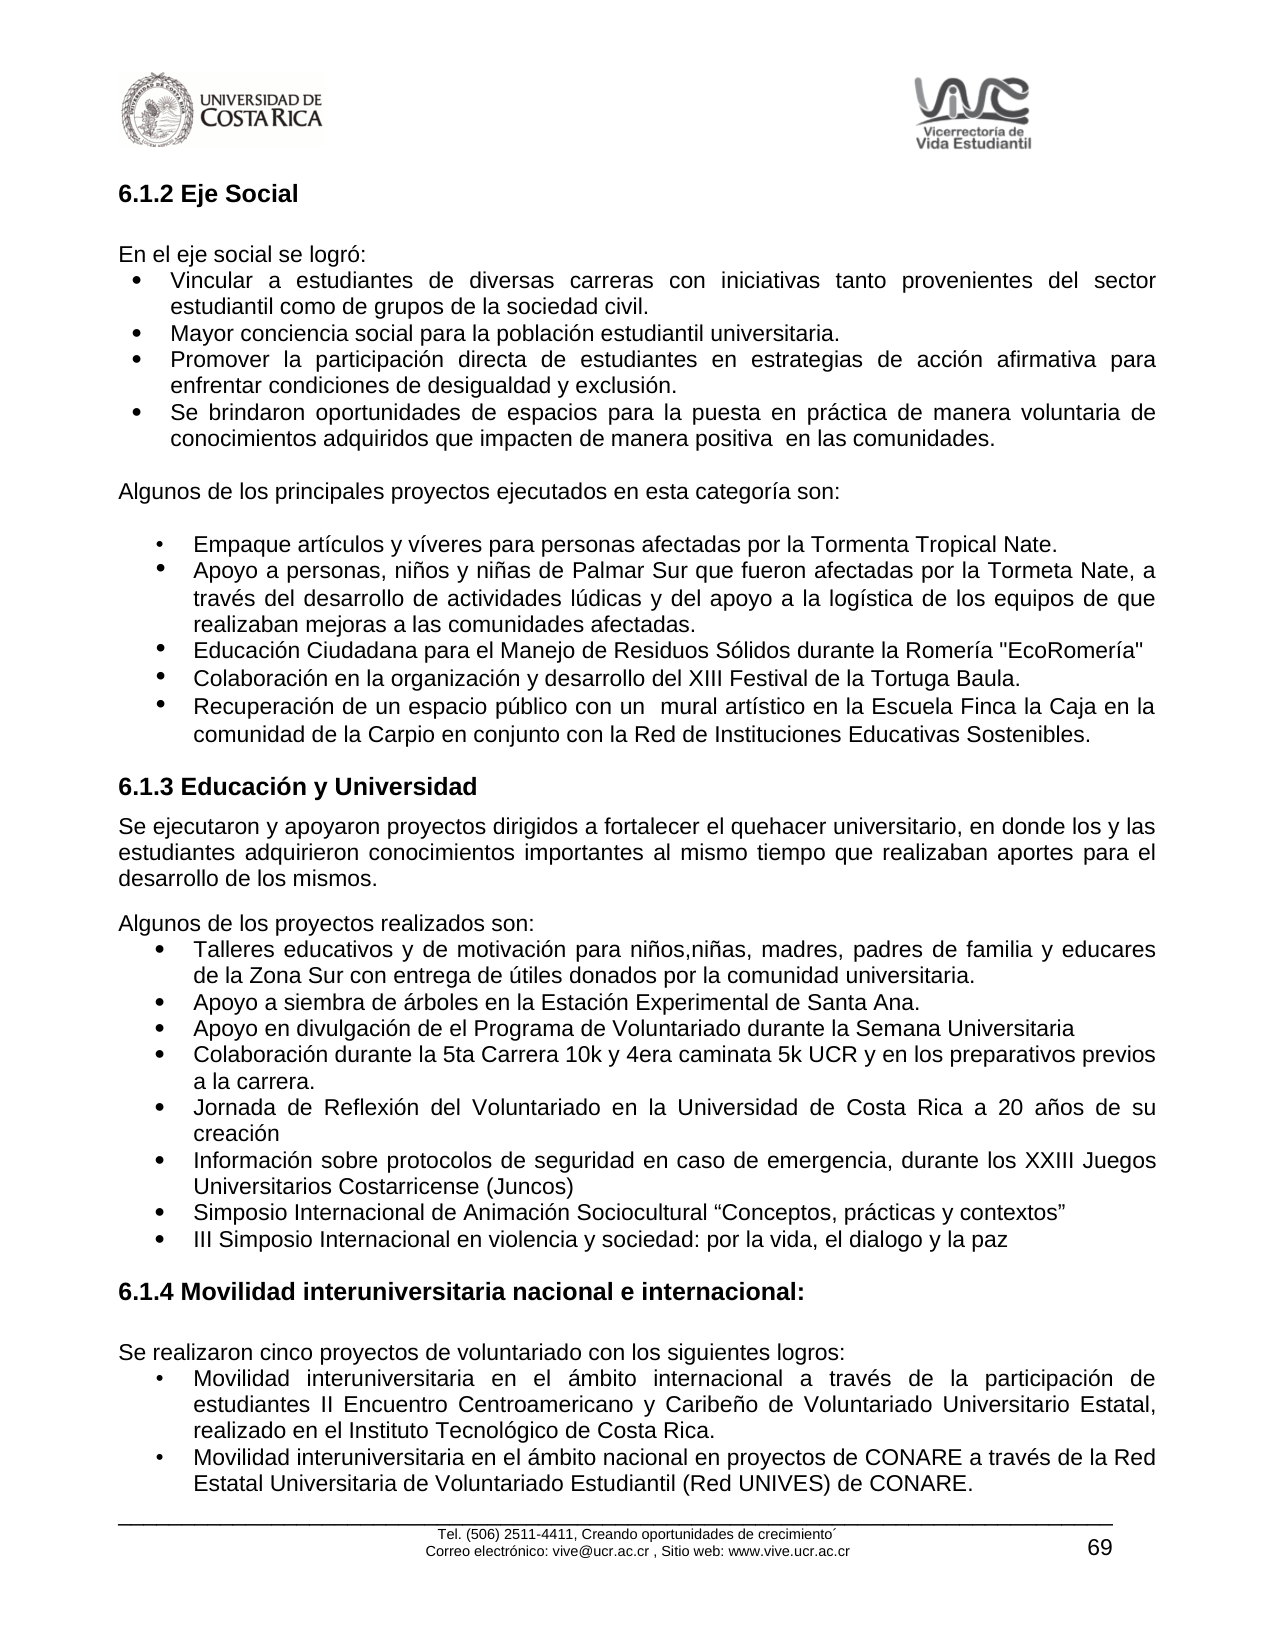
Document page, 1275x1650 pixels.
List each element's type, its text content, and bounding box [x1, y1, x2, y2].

subtitle 6.1.4 Movilidad interuniversitaria nacional e internacional: [118, 1277, 1157, 1306]
list Promover la participación directa de estudiantes en estrategias de acción afirmativa para enfrentar condiciones de desigualdad y exclusión. [133, 346, 1157, 399]
text Se ejecutaron y apoyaron proyectos dirigidos a fortalecer el quehacer universitario, en donde los y las estudiantes adquirieron conocimientos importantes al mismo tiempo que realizaban aportes para el desarrollo de los mismos. [118, 813, 1157, 892]
list III Simposio Internacional en violencia y sociedad: por la vida, el dialogo y la paz [156, 1226, 1157, 1252]
list Apoyo en divulgación de el Programa de Voluntariado durante la Semana Universitaria [156, 1015, 1157, 1041]
list Movilidad interuniversitaria en el ámbito nacional en proyectos de CONARE a través de la Red Estatal Universitaria de Voluntariado Estudiantil (Red UNIVES) de CONARE. [156, 1444, 1157, 1497]
list Educación Ciudadana para el Manejo de Residuos Sólidos durante la Romería "EcoRomería" [156, 637, 1157, 665]
list Información sobre protocolos de seguridad en caso de emergencia, durante los XXIII Juegos Universitarios Costarricense (Juncos) [156, 1147, 1157, 1199]
list Mayor conciencia social para la población estudiantil universitaria. [133, 320, 1157, 346]
subtitle 6.1.2 Eje Social [118, 179, 1157, 208]
list Colaboración durante la 5ta Carrera 10k y 4era caminata 5k UCR y en los preparativos previos a la carrera. [156, 1041, 1157, 1094]
subtitle 6.1.3 Educación y Universidad [118, 772, 1157, 801]
list Apoyo a siembra de árboles en la Estación Experimental de Santa Ana. [156, 988, 1157, 1015]
text Algunos de los principales proyectos ejecutados en esta categoría son: [118, 478, 1157, 504]
list Vincular a estudiantes de diversas carreras con iniciativas tanto provenientes del sector estudiantil como de grupos de la sociedad civil. [133, 267, 1157, 320]
list Colaboración en la organización y desarrollo del XIII Festival de la Tortuga Baula. [156, 665, 1157, 693]
list Apoyo a personas, niños y niñas de Palmar Sur que fueron afectadas por la Tormeta Nate, a través del desarrollo de actividades lúdicas y del apoyo a la logística de los equipos de que realizaban mejoras a las comunidades afectadas. [156, 557, 1157, 637]
list Movilidad interuniversitaria en el ámbito internacional a través de la participación de estudiantes II Encuentro Centroamericano y Caribeño de Voluntariado Universitario Estatal, realizado en el Instituto Tecnológico de Costa Rica. [156, 1365, 1157, 1444]
list Se brindaron oportunidades de espacios para la puesta en práctica de manera voluntaria de conocimientos adquiridos que impacten de manera positiva en las comunidades. [133, 399, 1157, 451]
list Jornada de Reflexión del Voluntariado en la Universidad de Costa Rica a 20 años de su creación [156, 1094, 1157, 1147]
list Empaque artículos y víveres para personas afectadas por la Tormenta Tropical Nate. [156, 531, 1157, 557]
list Recuperación de un espacio público con un mural artístico en la Escuela Finca la Caja en la comunidad de la Carpio en conjunto con la Red de Instituciones Educativas Sostenibles. [156, 693, 1157, 747]
list Talleres educativos y de motivación para niños,niñas, madres, padres de familia y educares de la Zona Sur con entrega de útiles donados por la comunidad universitaria. [156, 936, 1157, 988]
list Simposio Internacional de Animación Sociocultural “Conceptos, prácticas y contextos” [156, 1199, 1157, 1226]
text Algunos de los proyectos realizados son: [118, 909, 1157, 936]
text En el eje social se logró: [118, 241, 1157, 267]
text Se realizaron cinco proyectos de voluntariado con los siguientes logros: [118, 1338, 1157, 1365]
